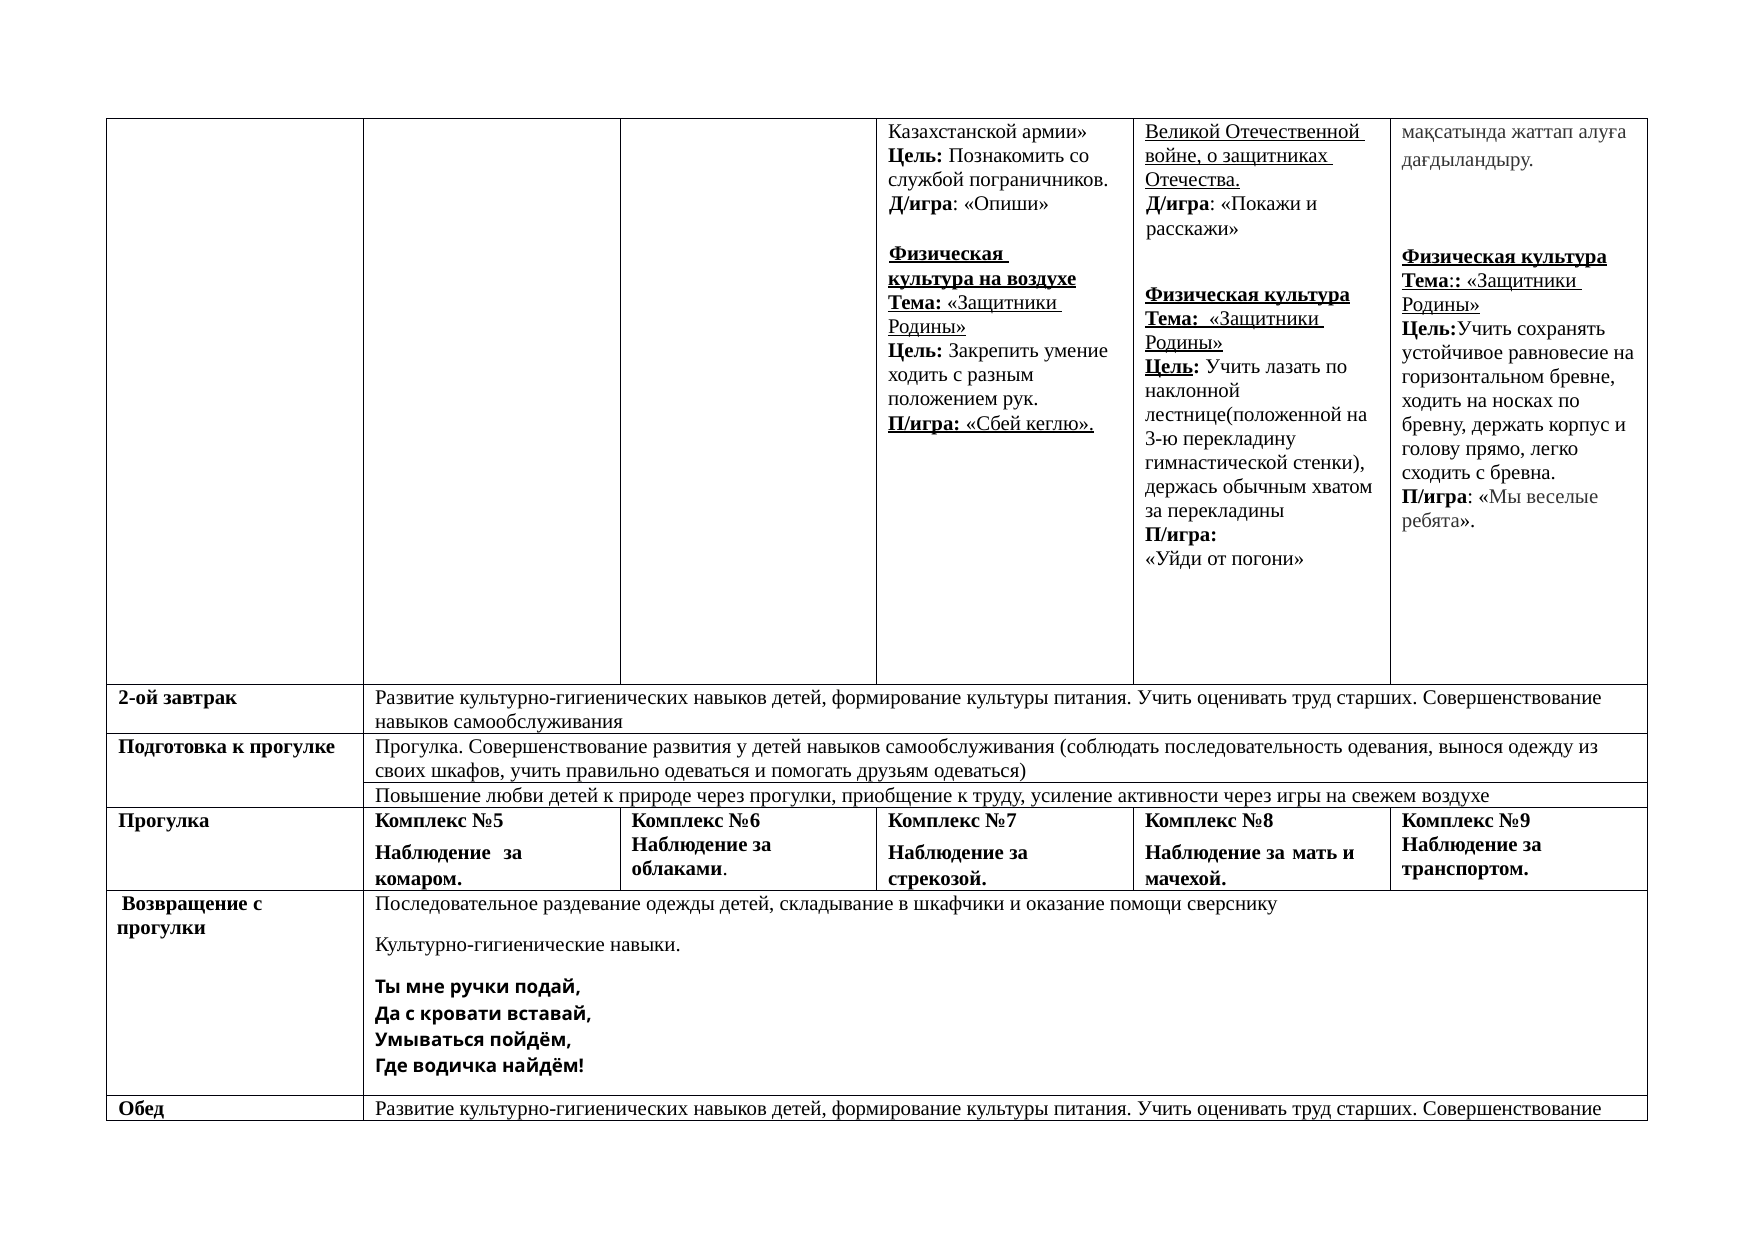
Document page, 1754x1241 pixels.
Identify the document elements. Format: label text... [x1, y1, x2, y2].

table_cell Комплекс №7 Наблюдение за стрекозой. [877, 808, 1133, 890]
table_cell Комплекс №5 Наблюдение за комаром. [364, 808, 620, 890]
table_cell Повышение любви детей к природе через прогулки, приобщение к труду, усиление активности через игры на свежем воздухе [364, 783, 1647, 807]
table_cell Развитие культурно-гигиенических навыков детей, формирование культуры питания. Учить оценивать труд старших. Совершенствование [364, 1096, 1647, 1120]
table_cell Возвращение с прогулки [107, 891, 363, 1095]
table_cell Обед [107, 1096, 363, 1120]
table_cell 2-ой завтрак [107, 685, 363, 733]
table_cell Комплекс №8 Наблюдение за мать и мачехой. [1134, 808, 1390, 890]
table_cell Комплекс №9 Наблюдение за транспортом. [1391, 808, 1647, 890]
table_cell Подготовка к прогулке [107, 734, 363, 807]
table_cell Великой Отечественной войне, о защитниках Отечества. Д/игра: «Покажи и расскажи» Физическая культура Тема: «Защитники Родины» Цель: Учить лазать по наклонной лестнице(положенной на 3-ю перекладину гимнастической стенки), держась обычным хватом за перекладины П/игра: «Уйди от погони» [1134, 119, 1390, 684]
table_cell мақсатында жаттап алуға дағдыландыру. Физическая культура Тема:: «Защитники Родины» Цель:Учить сохранять устойчивое равновесие на горизонтальном бревне, ходить на носках по бревну, держать корпус и голову прямо, легко сходить с бревна. П/игра: «Мы веселые ребята». [1391, 119, 1647, 684]
table_cell Комплекс №6 Наблюдение за облаками. [621, 808, 876, 890]
table_cell [621, 119, 876, 684]
table_cell Казахстанской армии» Цель: Познакомить со службой пограничников. Д/игра: «Опиши» Физическая культура на воздухе Тема: «Защитники Родины» Цель: Закрепить умение ходить с разным положением рук. П/игра: «Сбей кеглю». [877, 119, 1133, 684]
table_cell [364, 119, 620, 684]
table_cell [107, 119, 363, 684]
table_cell Прогулка. Совершенствование развития у детей навыков самообслуживания (соблюдать последовательность одевания, вынося одежду из своих шкафов, учить правильно одеваться и помогать друзьям одеваться) [364, 734, 1647, 782]
table_cell Прогулка [107, 808, 363, 890]
table_cell Последовательное раздевание одежды детей, складывание в шкафчики и оказание помощи сверснику Культурно-гигиенические навыки. Ты мне ручки подай, Да с кровати вставай, Умываться пойдём, Где водичка найдём! [364, 891, 1647, 1095]
table_cell Развитие культурно-гигиенических навыков детей, формирование культуры питания. Учить оценивать труд старших. Совершенствование навыков самообслуживания [364, 685, 1647, 733]
